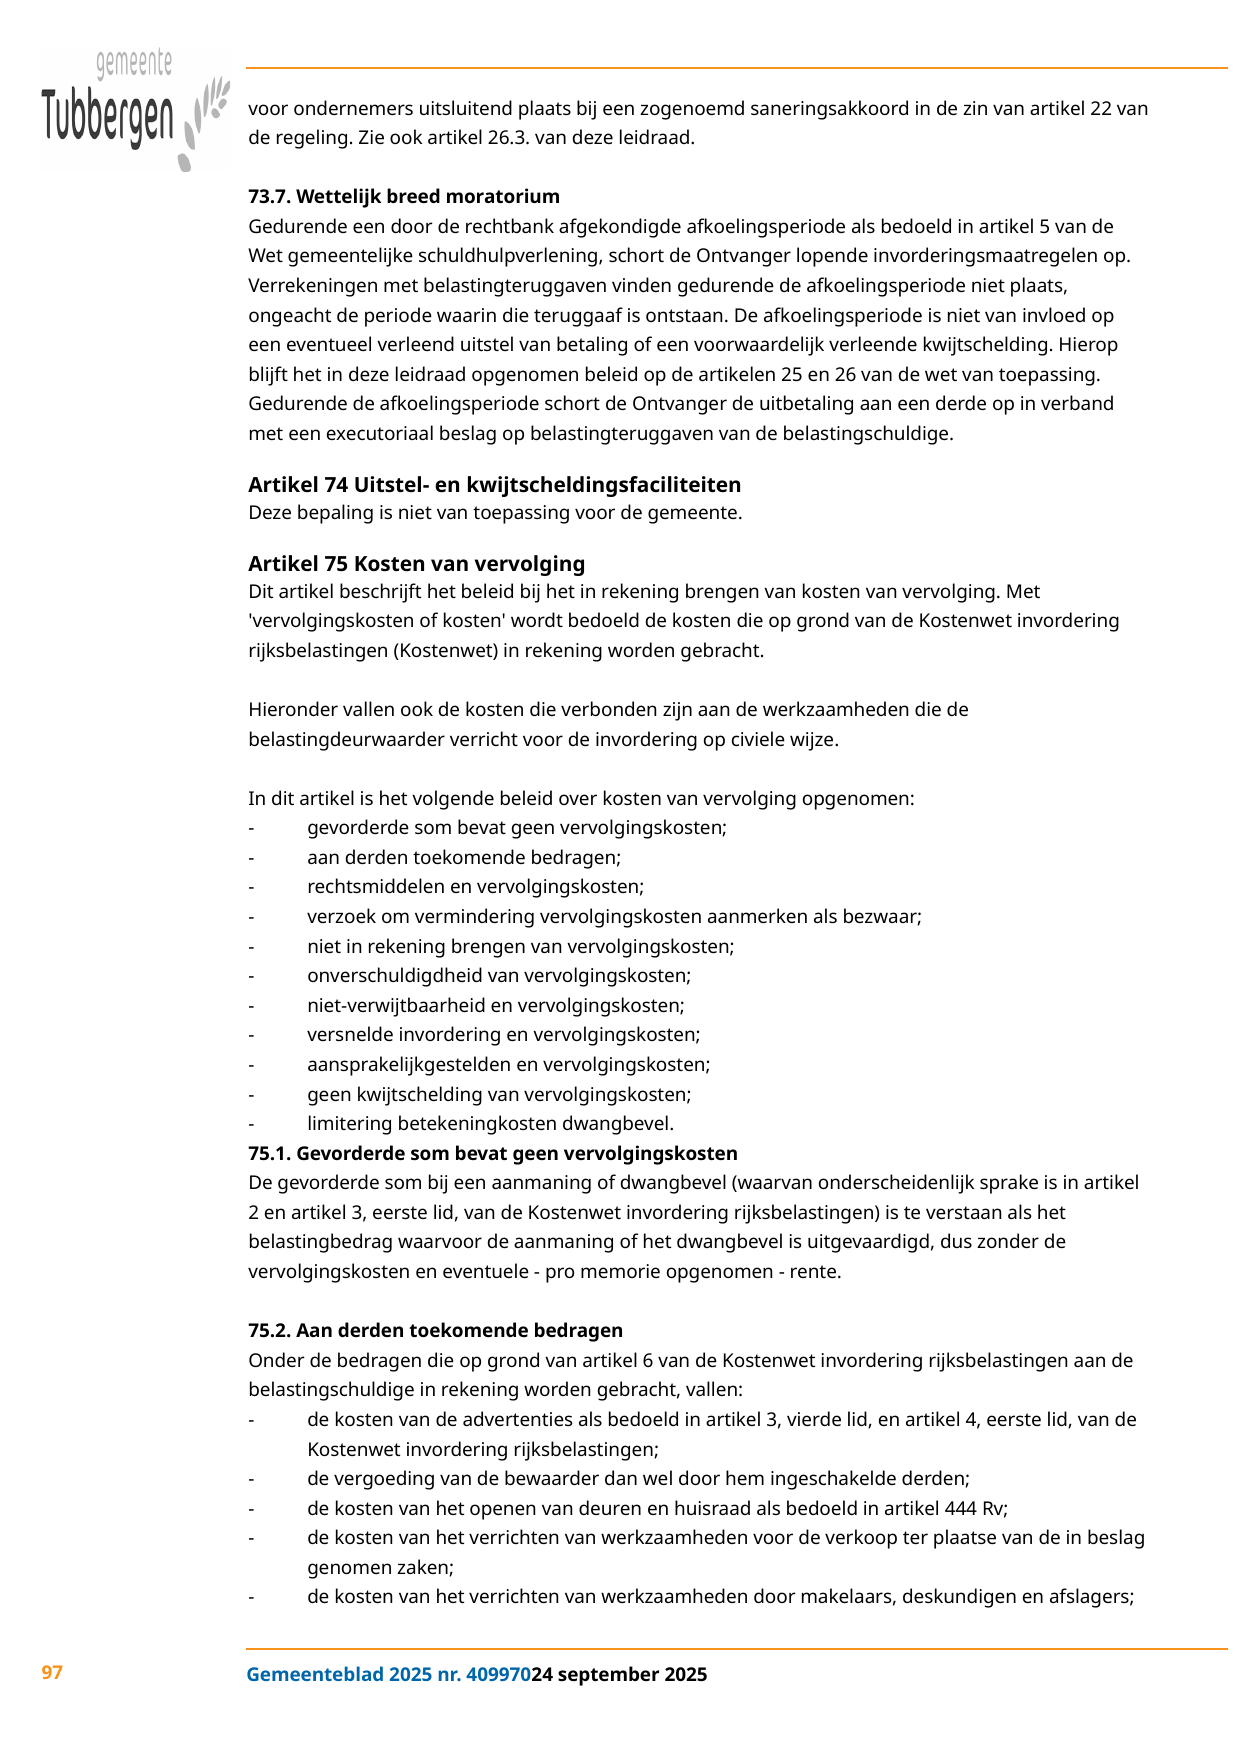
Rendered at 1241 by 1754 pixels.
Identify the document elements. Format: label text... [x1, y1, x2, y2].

list de kosten van het verrichten van werkzaamheden voor de verkoop ter plaatse van de in beslag genomen zaken; [248, 1524, 1152, 1580]
list aansprakelijkgestelden en vervolgingskosten; [248, 1051, 1152, 1077]
list de kosten van het verrichten van werkzaamheden door makelaars, deskundigen en afslagers; [248, 1584, 1152, 1609]
text 73.7. Wettelijk breed moratorium [248, 183, 1152, 209]
text Dit artikel beschrijft het beleid bij het in rekening brengen van kosten van vervolging. Met 'vervolgingskosten of kosten' wordt bedoeld de kosten die op grond van de Kostenwet invordering rijksbelastingen (Kostenwet) in rekening worden gebracht. [248, 578, 1152, 663]
list de kosten van het openen van deuren en huisraad als bedoeld in artikel 444 Rv; [248, 1495, 1152, 1521]
picture [41, 47, 231, 172]
text voor ondernemers uitsluitend plaats bij een zogenoemd saneringsakkoord in de zin van artikel 22 van de regeling. Zie ook artikel 26.3. van deze leidraad. [248, 95, 1152, 150]
list verzoek om vermindering vervolgingskosten aanmerken als bezwaar; [248, 903, 1152, 929]
list aan derden toekomende bedragen; [248, 844, 1152, 870]
list geen kwijtschelding van vervolgingskosten; [248, 1081, 1152, 1107]
list versnelde invordering en vervolgingskosten; [248, 1022, 1152, 1047]
list gevorderde som bevat geen vervolgingskosten; [248, 814, 1152, 840]
text Deze bepaling is niet van toepassing voor de gemeente. [248, 499, 1152, 525]
text Artikel 74 Uitstel- en kwijtscheldingsfaciliteiten [248, 471, 1152, 499]
list limitering betekeningkosten dwangbevel. [248, 1110, 1152, 1136]
text 75.2. Aan derden toekomende bedragen [248, 1317, 1152, 1343]
list de vergoeding van de bewaarder dan wel door hem ingeschakelde derden; [248, 1465, 1152, 1491]
text In dit artikel is het volgende beleid over kosten van vervolging opgenomen: [248, 785, 1152, 811]
list niet-verwijtbaarheid en vervolgingskosten; [248, 992, 1152, 1018]
list niet in rekening brengen van vervolgingskosten; [248, 933, 1152, 959]
text Hieronder vallen ook de kosten die verbonden zijn aan de werkzaamheden die de belastingdeurwaarder verricht voor de invordering op civiele wijze. [248, 696, 1152, 752]
text De gevorderde som bij een aanmaning of dwangbevel (waarvan onderscheidenlijk sprake is in artikel 2 en artikel 3, eerste lid, van de Kostenwet invordering rijksbelastingen) is te verstaan als het belastingbedrag waarvoor de aanmaning of het dwangbevel is uitgevaardigd, dus zonder de vervolgingskosten en eventuele - pro memorie opgenomen - rente. [248, 1169, 1152, 1284]
text 75.1. Gevorderde som bevat geen vervolgingskosten [248, 1140, 1152, 1166]
text Gedurende een door de rechtbank afgekondigde afkoelingsperiode als bedoeld in artikel 5 van de Wet gemeentelijke schuldhulpverlening, schort de Ontvanger lopende invorderingsmaatregelen op. Verrekeningen met belastingteruggaven vinden gedurende de afkoelingsperiode niet plaats, ongeacht de periode waarin die teruggaaf is ontstaan. De afkoelingsperiode is niet van invloed op een eventueel verleend uitstel van betaling of een voorwaardelijk verleende kwijtschelding. Hierop blijft het in deze leidraad opgenomen beleid op de artikelen 25 en 26 van de wet van toepassing. Gedurende de afkoelingsperiode schort de Ontvanger de uitbetaling aan een derde op in verband met een executoriaal beslag op belastingteruggaven van de belastingschuldige. [248, 213, 1152, 446]
list onverschuldigdheid van vervolgingskosten; [248, 962, 1152, 988]
text Onder de bedragen die op grond van artikel 6 van de Kostenwet invordering rijksbelastingen aan de belastingschuldige in rekening worden gebracht, vallen: [248, 1347, 1152, 1402]
list rechtsmiddelen en vervolgingskosten; [248, 874, 1152, 899]
text Artikel 75 Kosten van vervolging [248, 549, 1152, 578]
list de kosten van de advertenties als bedoeld in artikel 3, vierde lid, en artikel 4, eerste lid, van de Kostenwet invordering rijksbelastingen; [248, 1406, 1152, 1462]
